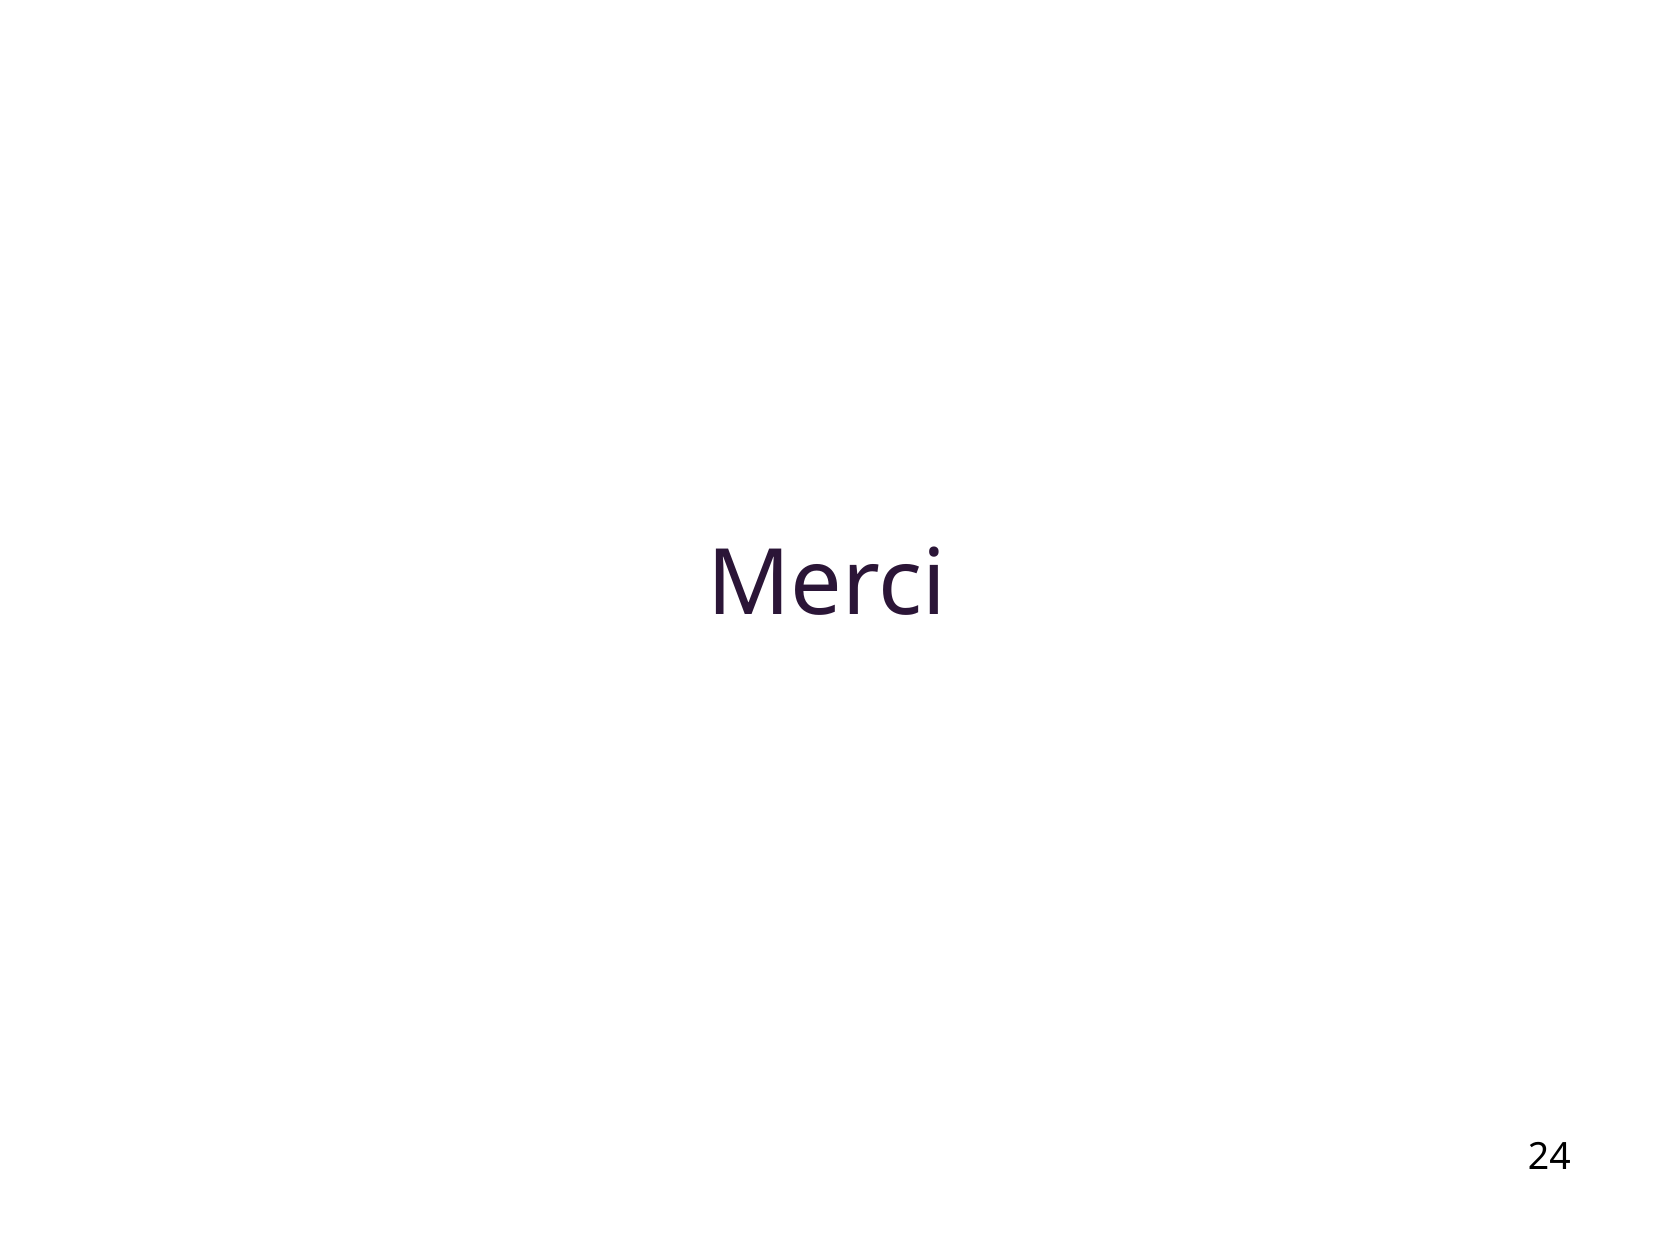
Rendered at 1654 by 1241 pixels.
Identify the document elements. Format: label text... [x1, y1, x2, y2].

title Merci [82, 516, 1571, 724]
